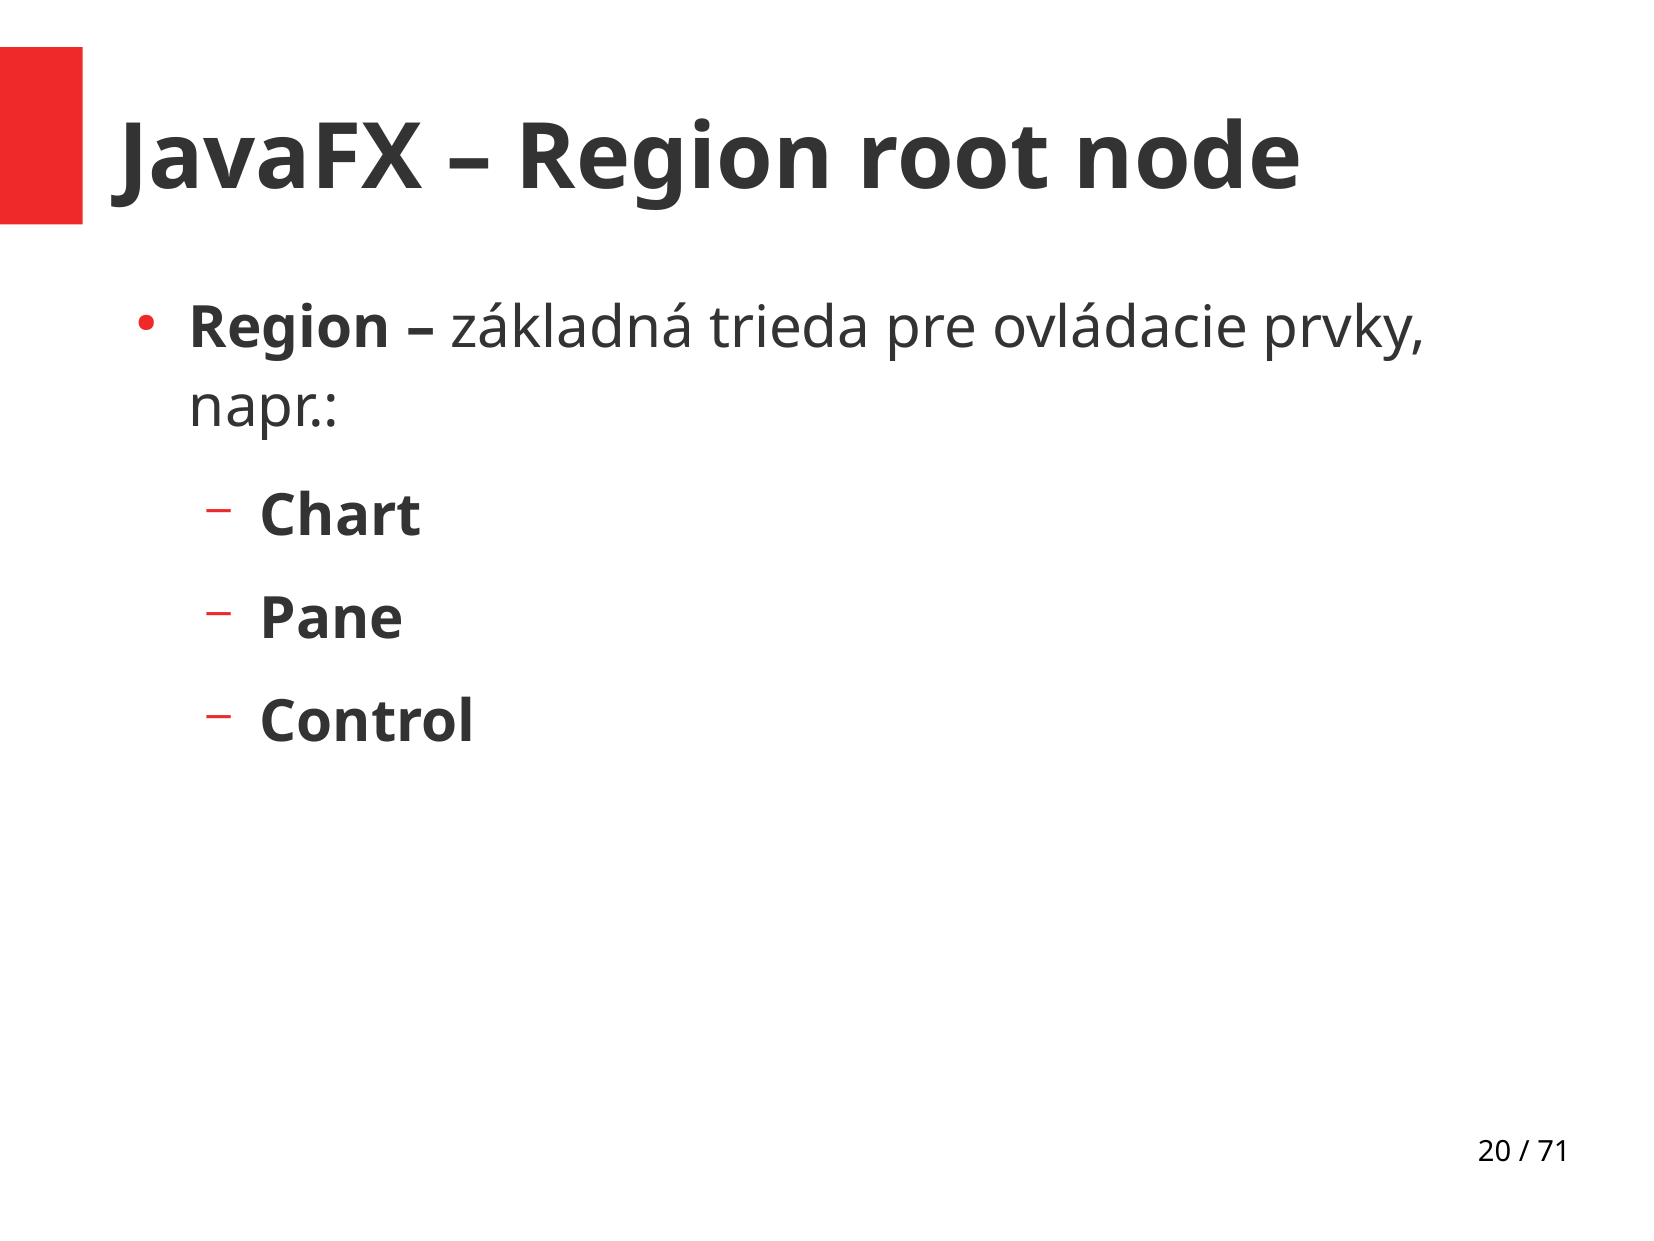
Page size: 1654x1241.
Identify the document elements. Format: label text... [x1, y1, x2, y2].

list Region – základná trieda pre ovládacie prvky, napr.: Chart Pane Control [118, 285, 1536, 1005]
title JavaFX – Region root node [118, 49, 1571, 257]
